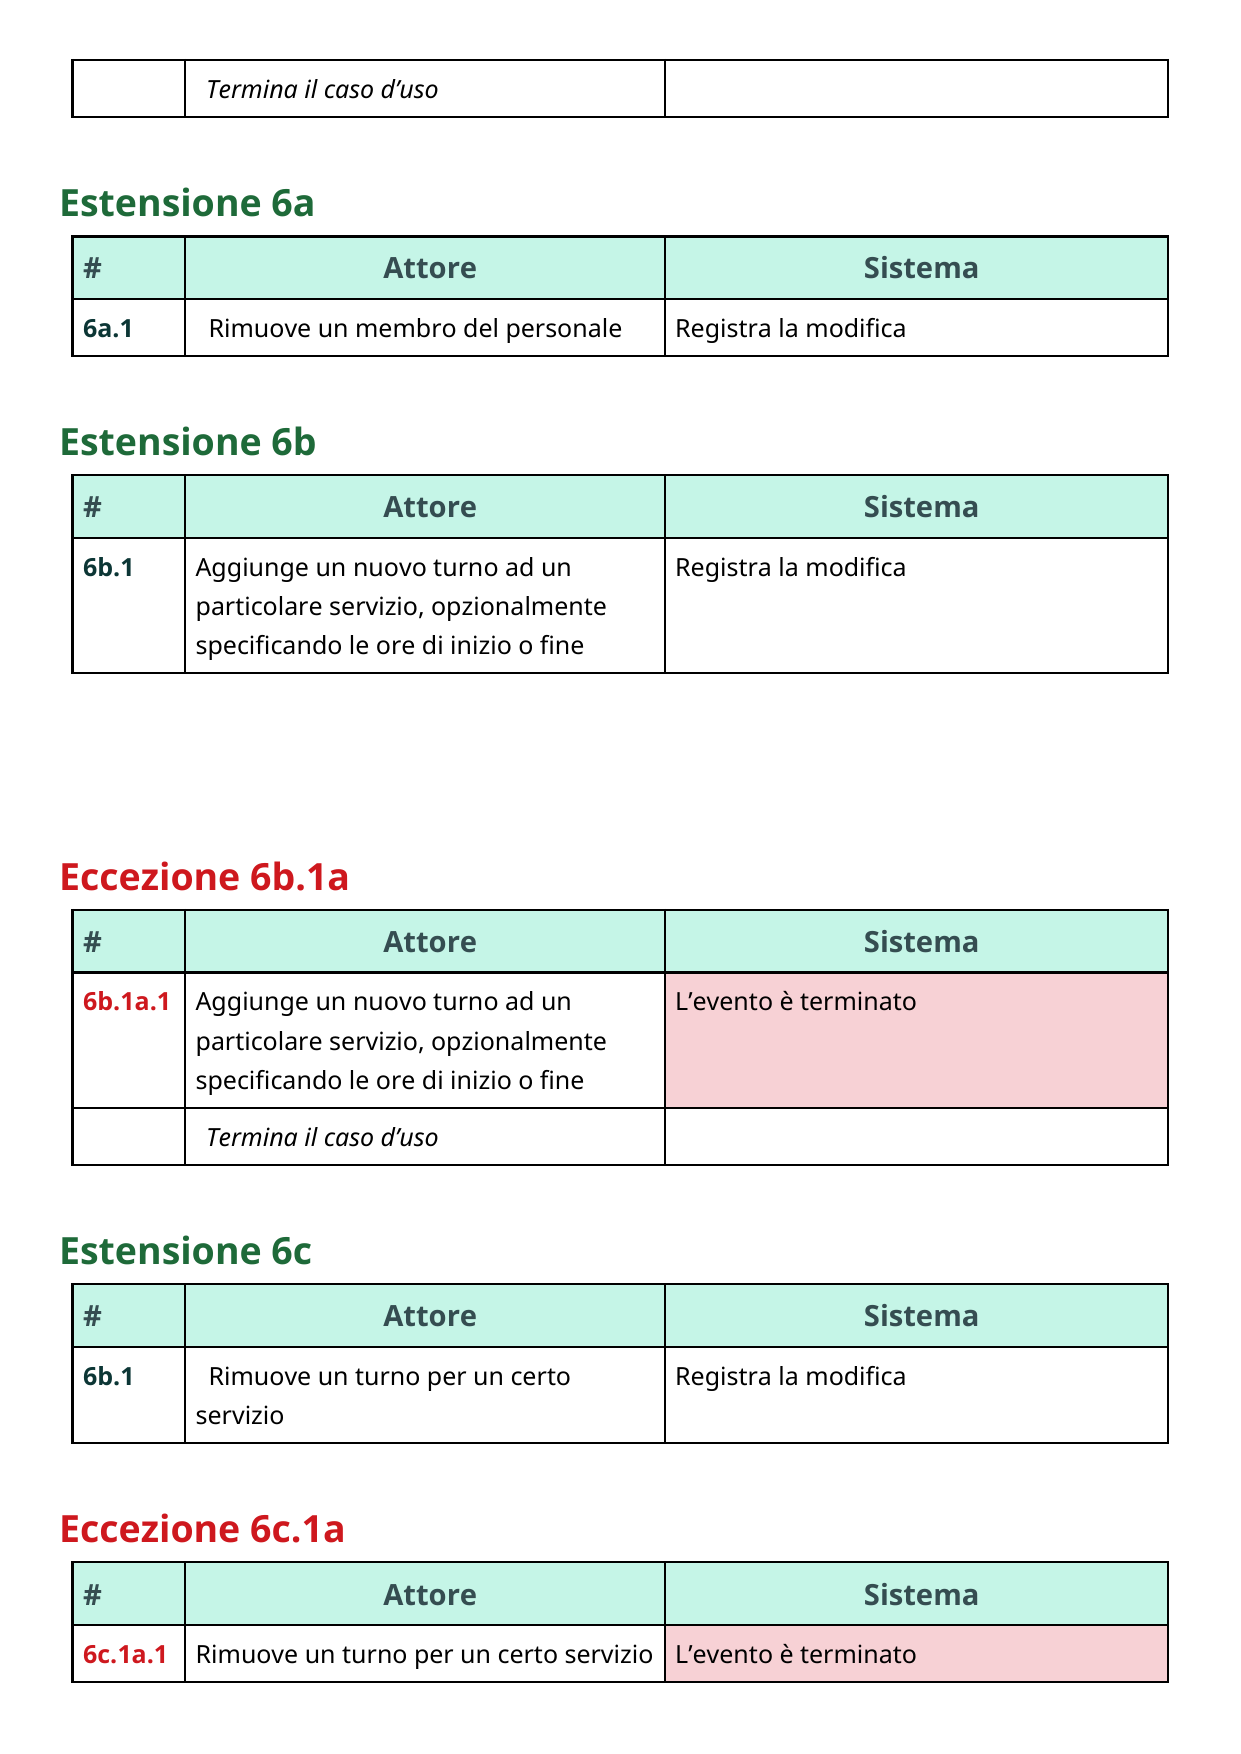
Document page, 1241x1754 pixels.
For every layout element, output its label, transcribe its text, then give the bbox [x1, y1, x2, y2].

table_header Attore [186, 911, 664, 971]
table_cell 6a.1 [74, 300, 184, 355]
text Eccezione 6b.1a [59, 850, 1181, 901]
table_header Sistema [666, 1285, 1167, 1346]
table_header Sistema [666, 911, 1167, 971]
table_header Attore [186, 238, 664, 298]
table_cell [74, 1109, 184, 1164]
text Estensione 6b [59, 416, 1181, 467]
table_header # [74, 476, 184, 537]
table_cell Aggiunge un nuovo turno ad un particolare servizio, opzionalmente specificando le ore di inizio o fine [186, 539, 664, 672]
table_header # [74, 1563, 184, 1624]
table_cell Termina il caso d’uso [186, 61, 664, 116]
table_cell 6b.1 [74, 1348, 184, 1442]
table_header Attore [186, 1285, 664, 1346]
table_cell [666, 61, 1167, 116]
table_header Sistema [666, 1563, 1167, 1624]
table_header Attore [186, 476, 664, 537]
table_header # [74, 238, 184, 298]
table_cell Registra la modifica [666, 1348, 1167, 1442]
table_header Attore [186, 1563, 664, 1624]
table_cell Termina il caso d’uso [186, 1109, 664, 1164]
table_header # [74, 911, 184, 971]
table_cell Aggiunge un nuovo turno ad un particolare servizio, opzionalmente specificando le ore di inizio o fine [186, 974, 664, 1107]
table_cell Registra la modifica [666, 300, 1167, 355]
text Estensione 6c [59, 1224, 1181, 1276]
table_cell 6b.1a.1 [74, 974, 184, 1107]
table_cell Rimuove un membro del personale [186, 300, 664, 355]
table_cell 6c.1a.1 [74, 1626, 184, 1681]
table_cell Rimuove un turno per un certo servizio [186, 1626, 664, 1681]
table_cell 6b.1 [74, 539, 184, 672]
table_cell Registra la modifica [666, 539, 1167, 672]
table_cell Rimuove un turno per un certo servizio [186, 1348, 664, 1442]
table_header Sistema [666, 238, 1167, 298]
table_header # [74, 1285, 184, 1346]
text Eccezione 6c.1a [59, 1503, 1181, 1554]
table_cell L’evento è terminato [666, 974, 1167, 1107]
table_header Sistema [666, 476, 1167, 537]
text Estensione 6a [59, 177, 1181, 228]
table_cell [666, 1109, 1167, 1164]
table_cell [74, 61, 184, 116]
table_cell L’evento è terminato [666, 1626, 1167, 1681]
